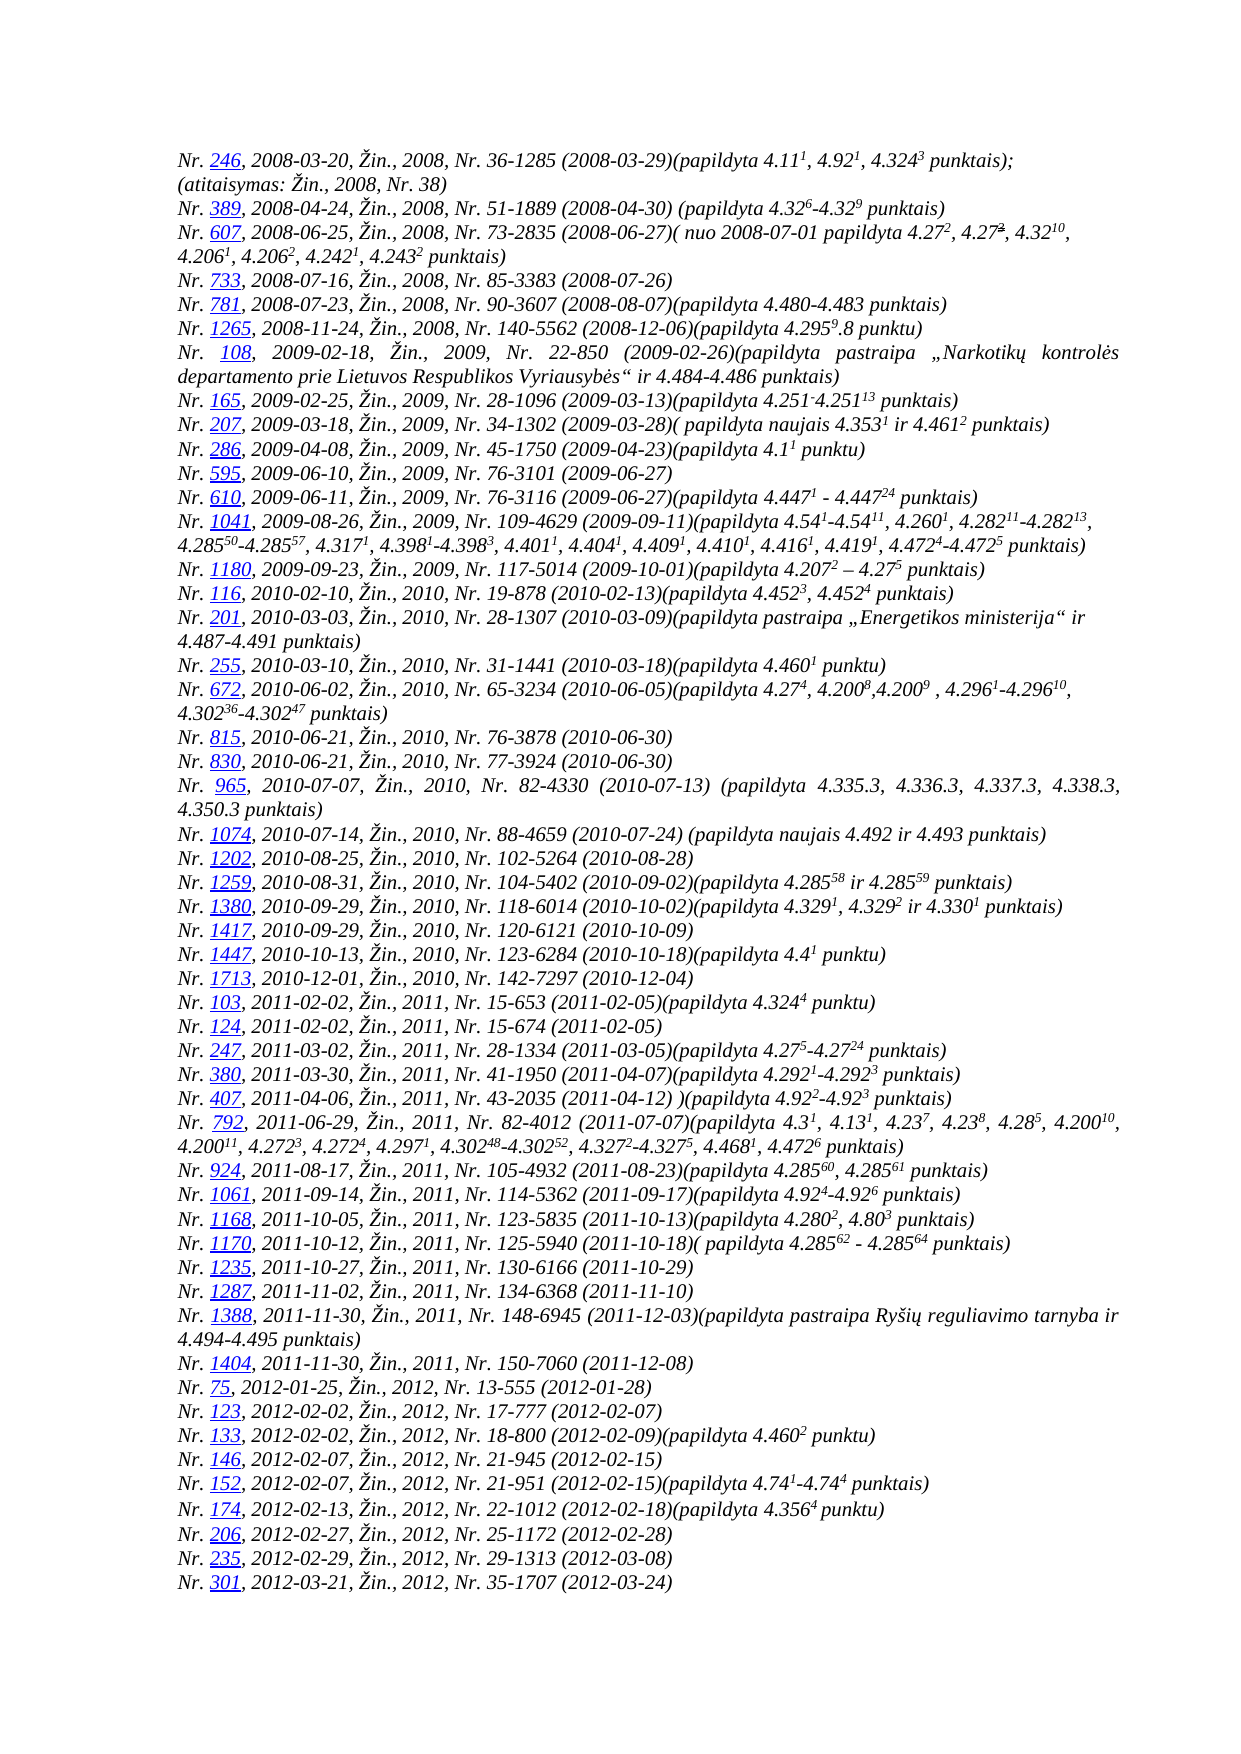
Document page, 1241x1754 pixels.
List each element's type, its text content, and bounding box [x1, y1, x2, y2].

text Nr. 1168, 2011-10-05, Žin., 2011, Nr. 123-5835 (2011-10-13)(papildyta 4.2802, 4.803 punktais) [177, 1206, 1122, 1231]
text Nr. 133, 2012-02-02, Žin., 2012, Nr. 18-800 (2012-02-09)(papildyta 4.4602 punktu) [177, 1423, 1122, 1447]
text Nr. 965, 2010-07-07, Žin., 2010, Nr. 82-4330 (2010-07-13) (papildyta 4.335.3, 4.336.3, 4.337.3, 4.338.3, 4.350.3 punktais) [177, 773, 1122, 821]
text Nr. 1235, 2011-10-27, Žin., 2011, Nr. 130-6166 (2011-10-29) [177, 1254, 1122, 1279]
text Nr. 152, 2012-02-07, Žin., 2012, Nr. 21-951 (2012-02-15)(papildyta 4.741-4.744 punktais) [177, 1471, 1122, 1495]
text Nr. 246, 2008-03-20, Žin., 2008, Nr. 36-1285 (2008-03-29)(papildyta 4.111, 4.921, 4.3243 punktais); (atitaisymas: Žin., 2008, Nr. 38) [177, 148, 1122, 196]
text Nr. 792, 2011-06-29, Žin., 2011, Nr. 82-4012 (2011-07-07)(papildyta 4.31, 4.131, 4.237, 4.238, 4.285, 4.20010, 4.20011, 4.2723, 4.2724, 4.2971, 4.30248-4.30252, 4.3272-4.3275, 4.4681, 4.4726 punktais) [177, 1110, 1122, 1158]
text Nr. 1180, 2009-09-23, Žin., 2009, Nr. 117-5014 (2009-10-01)(papildyta 4.2072 – 4.275 punktais) [177, 557, 1122, 581]
text Nr. 255, 2010-03-10, Žin., 2010, Nr. 31-1441 (2010-03-18)(papildyta 4.4601 punktu) [177, 653, 1122, 677]
text Nr. 1041, 2009-08-26, Žin., 2009, Nr. 109-4629 (2009-09-11)(papildyta 4.541-4.5411, 4.2601, 4.28211-4.28213, 4.28550-4.28557, 4.3171, 4.3981-4.3983, 4.4011, 4.4041, 4.4091, 4.4101, 4.4161, 4.4191, 4.4724-4.4725 punktais) [177, 509, 1122, 557]
text Nr. 123, 2012-02-02, Žin., 2012, Nr. 17-777 (2012-02-07) [177, 1399, 1122, 1423]
text Nr. 103, 2011-02-02, Žin., 2011, Nr. 15-653 (2011-02-05)(papildyta 4.3244 punktu) [177, 990, 1122, 1014]
text Nr. 595, 2009-06-10, Žin., 2009, Nr. 76-3101 (2009-06-27) [177, 461, 1122, 484]
text Nr. 1388, 2011-11-30, Žin., 2011, Nr. 148-6945 (2011-12-03)(papildyta pastraipa Ryšių reguliavimo tarnyba ir 4.494-4.495 punktais) [177, 1303, 1122, 1351]
text Nr. 1259, 2010-08-31, Žin., 2010, Nr. 104-5402 (2010-09-02)(papildyta 4.28558 ir 4.28559 punktais) [177, 869, 1122, 894]
text Nr. 672, 2010-06-02, Žin., 2010, Nr. 65-3234 (2010-06-05)(papildyta 4.274, 4.2008,4.2009 , 4.2961-4.29610, 4.30236-4.30247 punktais) [177, 677, 1122, 725]
text Nr. 201, 2010-03-03, Žin., 2010, Nr. 28-1307 (2010-03-09)(papildyta pastraipa „Energetikos ministerija“ ir 4.487-4.491 punktais) [177, 605, 1122, 653]
text Nr. 1074, 2010-07-14, Žin., 2010, Nr. 88-4659 (2010-07-24) (papildyta naujais 4.492 ir 4.493 punktais) [177, 821, 1122, 846]
text Nr. 1287, 2011-11-02, Žin., 2011, Nr. 134-6368 (2011-11-10) [177, 1279, 1122, 1303]
text Nr. 286, 2009-04-08, Žin., 2009, Nr. 45-1750 (2009-04-23)(papildyta 4.11 punktu) [177, 436, 1122, 461]
text Nr. 389, 2008-04-24, Žin., 2008, Nr. 51-1889 (2008-04-30) (papildyta 4.326-4.329 punktais) [177, 196, 1122, 220]
text Nr. 380, 2011-03-30, Žin., 2011, Nr. 41-1950 (2011-04-07)(papildyta 4.2921-4.2923 punktais) [177, 1062, 1122, 1086]
text Nr. 781, 2008-07-23, Žin., 2008, Nr. 90-3607 (2008-08-07)(papildyta 4.480-4.483 punktais) [177, 292, 1122, 316]
text Nr. 1713, 2010-12-01, Žin., 2010, Nr. 142-7297 (2010-12-04) [177, 966, 1122, 990]
text Nr. 1417, 2010-09-29, Žin., 2010, Nr. 120-6121 (2010-10-09) [177, 918, 1122, 942]
text Nr. 1061, 2011-09-14, Žin., 2011, Nr. 114-5362 (2011-09-17)(papildyta 4.924-4.926 punktais) [177, 1182, 1122, 1206]
text Nr. 1380, 2010-09-29, Žin., 2010, Nr. 118-6014 (2010-10-02)(papildyta 4.3291, 4.3292 ir 4.3301 punktais) [177, 894, 1122, 918]
text Nr. 830, 2010-06-21, Žin., 2010, Nr. 77-3924 (2010-06-30) [177, 749, 1122, 773]
text Nr. 1404, 2011-11-30, Žin., 2011, Nr. 150-7060 (2011-12-08) [177, 1351, 1122, 1375]
text Nr. 607, 2008-06-25, Žin., 2008, Nr. 73-2835 (2008-06-27)( nuo 2008-07-01 papildyta 4.272, 4.273, 4.3210, 4.2061, 4.2062, 4.2421, 4.2432 punktais) [177, 220, 1122, 268]
text Nr. 165, 2009-02-25, Žin., 2009, Nr. 28-1096 (2009-03-13)(papildyta 4.251-4.25113 punktais) [177, 388, 1122, 412]
text Nr. 235, 2012-02-29, Žin., 2012, Nr. 29-1313 (2012-03-08) [177, 1546, 1122, 1570]
text Nr. 1202, 2010-08-25, Žin., 2010, Nr. 102-5264 (2010-08-28) [177, 846, 1122, 869]
text Nr. 610, 2009-06-11, Žin., 2009, Nr. 76-3116 (2009-06-27)(papildyta 4.4471 - 4.44724 punktais) [177, 484, 1122, 509]
text Nr. 146, 2012-02-07, Žin., 2012, Nr. 21-945 (2012-02-15) [177, 1447, 1122, 1471]
text Nr. 75, 2012-01-25, Žin., 2012, Nr. 13-555 (2012-01-28) [177, 1375, 1122, 1399]
text Nr. 1447, 2010-10-13, Žin., 2010, Nr. 123-6284 (2010-10-18)(papildyta 4.41 punktu) [177, 942, 1122, 966]
text Nr. 924, 2011-08-17, Žin., 2011, Nr. 105-4932 (2011-08-23)(papildyta 4.28560, 4.28561 punktais) [177, 1158, 1122, 1182]
text Nr. 124, 2011-02-02, Žin., 2011, Nr. 15-674 (2011-02-05) [177, 1014, 1122, 1038]
text Nr. 174, 2012-02-13, Žin., 2012, Nr. 22-1012 (2012-02-18)(papildyta 4.3564 punktu) [177, 1495, 1122, 1522]
text Nr. 206, 2012-02-27, Žin., 2012, Nr. 25-1172 (2012-02-28) [177, 1522, 1122, 1546]
text Nr. 116, 2010-02-10, Žin., 2010, Nr. 19-878 (2010-02-13)(papildyta 4.4523, 4.4524 punktais) [177, 581, 1122, 605]
text Nr. 1265, 2008-11-24, Žin., 2008, Nr. 140-5562 (2008-12-06)(papildyta 4.2959.8 punktu) [177, 316, 1122, 340]
text Nr. 407, 2011-04-06, Žin., 2011, Nr. 43-2035 (2011-04-12) )(papildyta 4.922-4.923 punktais) [177, 1086, 1122, 1110]
text Nr. 815, 2010-06-21, Žin., 2010, Nr. 76-3878 (2010-06-30) [177, 725, 1122, 749]
text Nr. 247, 2011-03-02, Žin., 2011, Nr. 28-1334 (2011-03-05)(papildyta 4.275-4.2724 punktais) [177, 1038, 1122, 1062]
text Nr. 1170, 2011-10-12, Žin., 2011, Nr. 125-5940 (2011-10-18)( papildyta 4.28562 - 4.28564 punktais) [177, 1231, 1122, 1254]
text Nr. 301, 2012-03-21, Žin., 2012, Nr. 35-1707 (2012-03-24) [177, 1570, 1122, 1594]
text Nr. 207, 2009-03-18, Žin., 2009, Nr. 34-1302 (2009-03-28)( papildyta naujais 4.3531 ir 4.4612 punktais) [177, 412, 1122, 436]
text Nr. 108, 2009-02-18, Žin., 2009, Nr. 22-850 (2009-02-26)(papildyta pastraipa „Narkotikų kontrolės departamento prie Lietuvos Respublikos Vyriausybės“ ir 4.484-4.486 punktais) [177, 340, 1122, 388]
text Nr. 733, 2008-07-16, Žin., 2008, Nr. 85-3383 (2008-07-26) [177, 268, 1122, 292]
